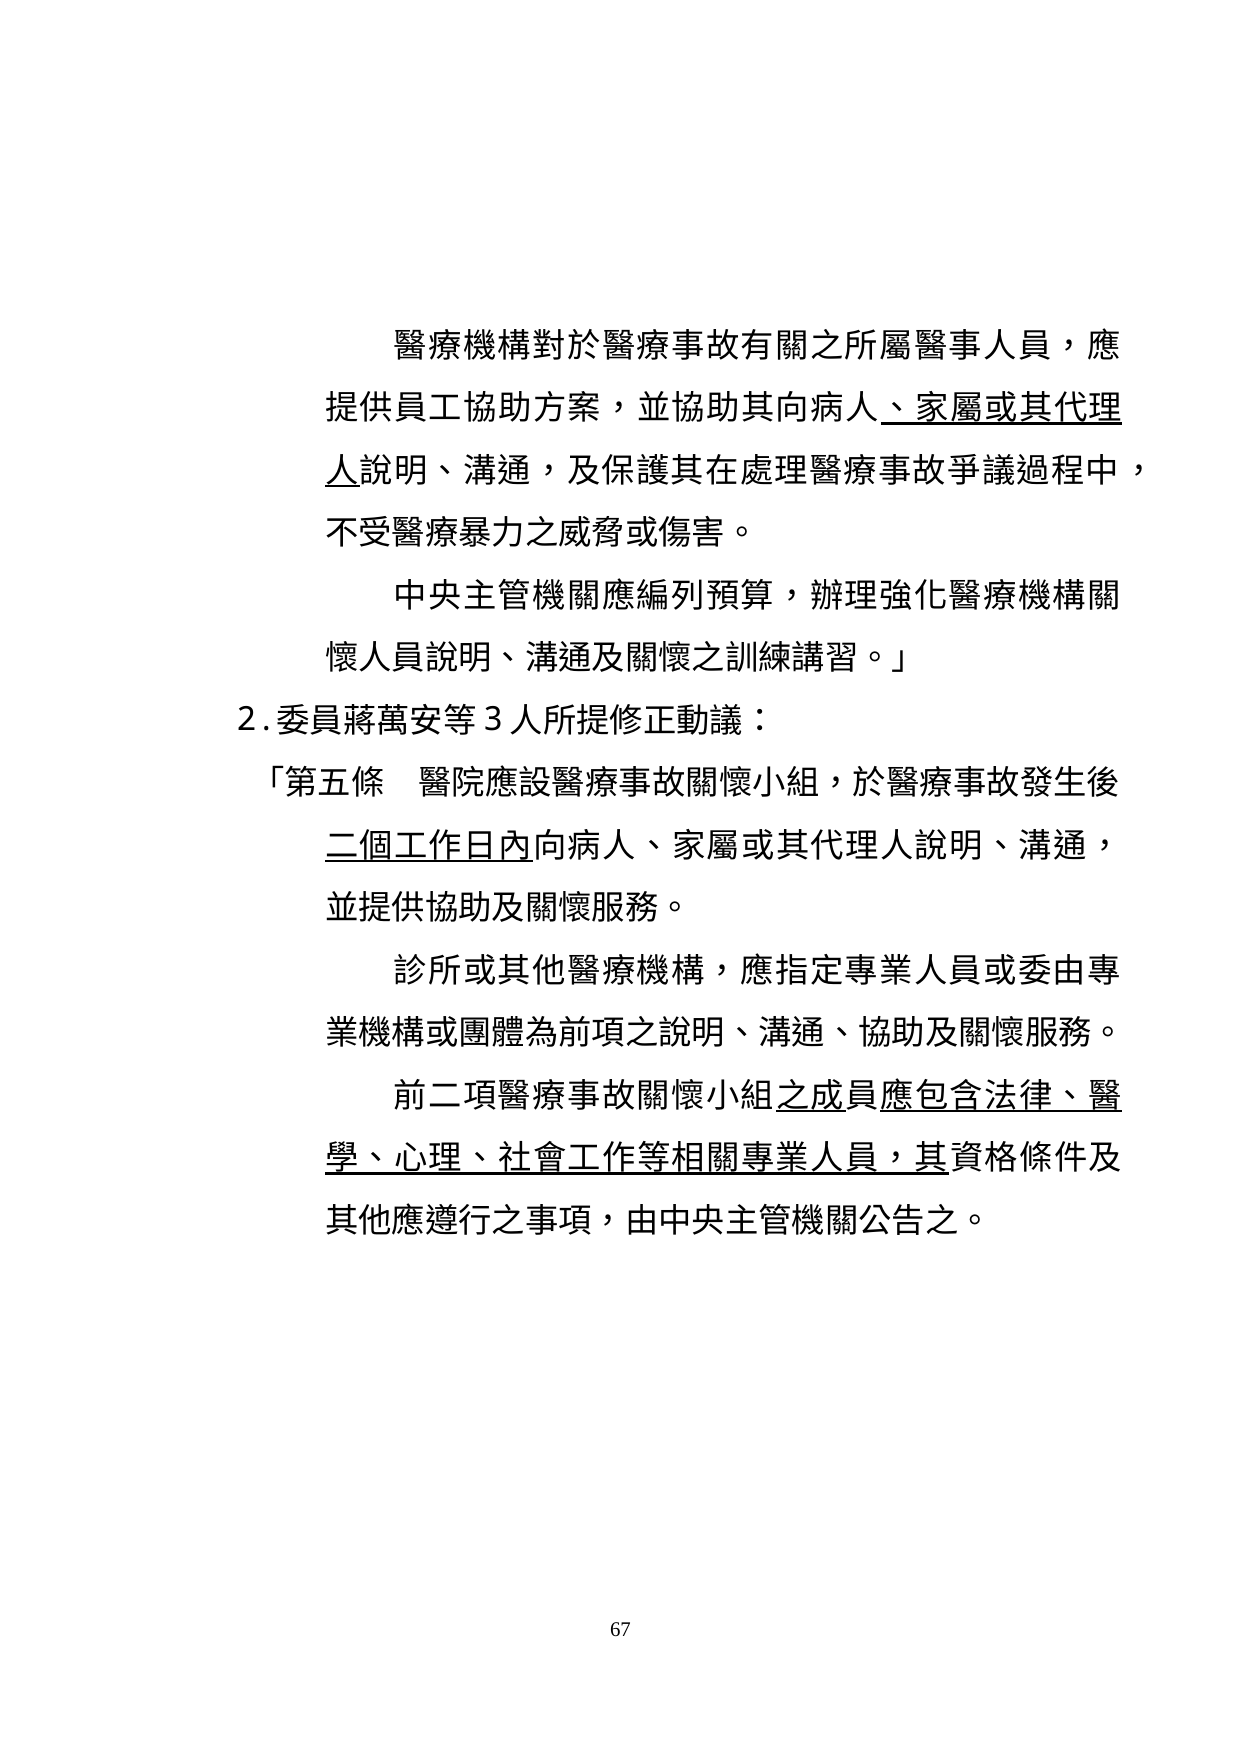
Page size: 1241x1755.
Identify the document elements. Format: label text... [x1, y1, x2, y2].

text 醫療機構對於醫療事故有關之所屬醫事人員，應提供員工協助方案，並協助其向病人、家屬或其代理人說明、溝通，及保護其在處理醫療事故爭議過程中，不受醫療暴力之威脅或傷害。 [325, 301, 1122, 551]
text 中央主管機關應編列預算，辦理強化醫療機構關懷人員說明、溝通及關懷之訓練講習。」 [325, 551, 1122, 676]
text 2.委員蔣萬安等3人所提修正動議： [177, 676, 1122, 738]
text 前二項醫療事故關懷小組之成員應包含法律、醫學、心理、社會工作等相關專業人員，其資格條件及其他應遵行之事項，由中央主管機關公告之。 [325, 1051, 1122, 1238]
text 「第五條 醫院應設醫療事故關懷小組，於醫療事故發生後二個工作日內向病人、家屬或其代理人說明、溝通，並提供協助及關懷服務。 [251, 738, 1122, 926]
text 診所或其他醫療機構，應指定專業人員或委由專業機構或團體為前項之說明、溝通、協助及關懷服務。 [325, 926, 1122, 1051]
